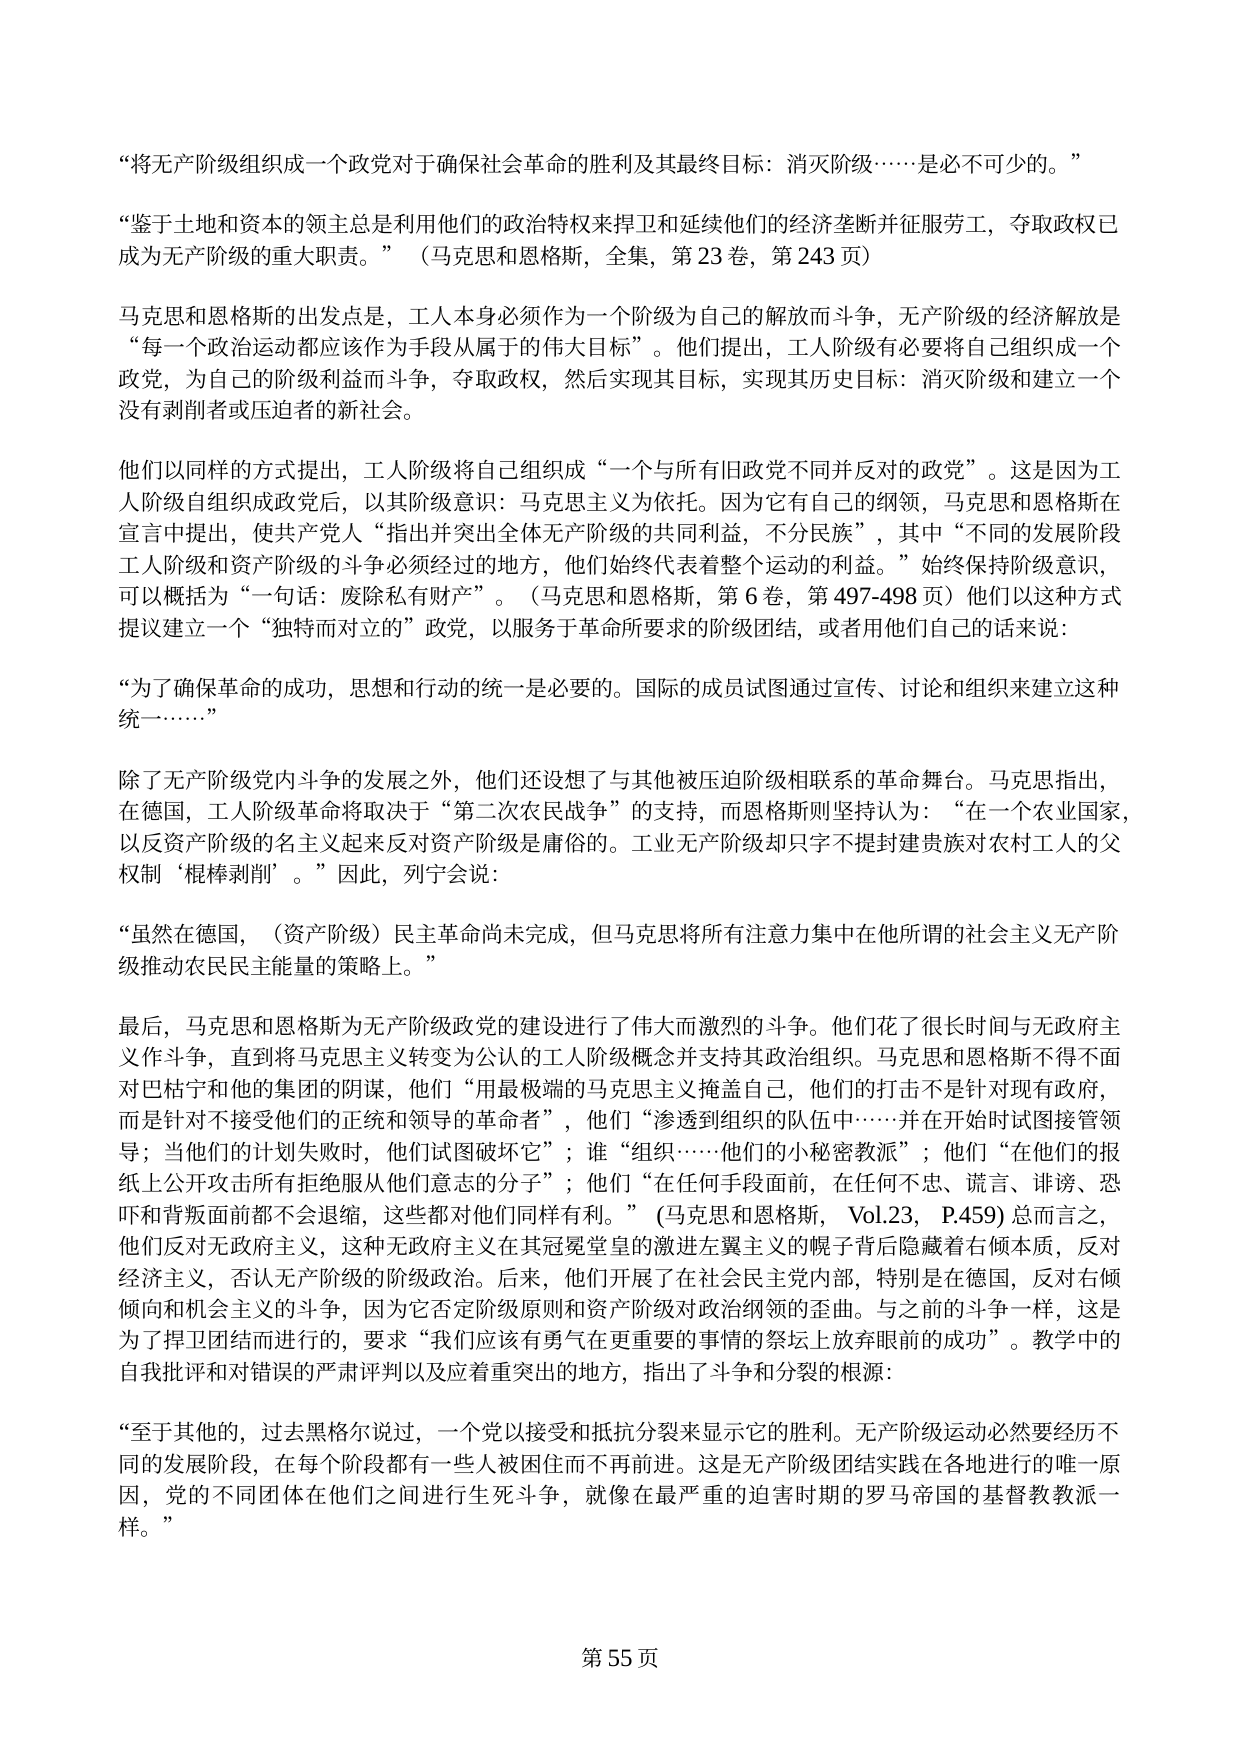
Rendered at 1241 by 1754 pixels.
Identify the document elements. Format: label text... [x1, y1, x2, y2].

text “将无产阶级组织成一个政党对于确保社会革命的胜利及其最终目标：消灭阶级……是必不可少的。” [118, 147, 1122, 179]
text 他们以同样的方式提出，工人阶级将自己组织成“一个与所有旧政党不同并反对的政党”。这是因为工人阶级自组织成政党后，以其阶级意识：马克思主义为依托。因为它有自己的纲领，马克思和恩格斯在宣言中提出，使共产党人“指出并突出全体无产阶级的共同利益，不分民族”，其中“不同的发展阶段工人阶级和资产阶级的斗争必须经过的地方，他们始终代表着整个运动的利益。”始终保持阶级意识，可以概括为“一句话：废除私有财产”。（马克思和恩格斯，第6卷，第497-498页）他们以这种方式提议建立一个“独特而对立的”政党，以服务于革命所要求的阶级团结，或者用他们自己的话来说： [118, 454, 1122, 642]
text “为了确保革命的成功，思想和行动的统一是必要的。国际的成员试图通过宣传、讨论和组织来建立这种统一……” [118, 671, 1122, 734]
text “虽然在德国，（资产阶级）民主革命尚未完成，但马克思将所有注意力集中在他所谓的社会主义无产阶级推动农民民主能量的策略上。” [118, 917, 1122, 980]
text “至于其他的，过去黑格尔说过，一个党以接受和抵抗分裂来显示它的胜利。无产阶级运动必然要经历不同的发展阶段，在每个阶段都有一些人被困住而不再前进。这是无产阶级团结实践在各地进行的唯一原因，党的不同团体在他们之间进行生死斗争，就像在最严重的迫害时期的罗马帝国的基督教教派一样。” [118, 1415, 1122, 1541]
text 马克思和恩格斯的出发点是，工人本身必须作为一个阶级为自己的解放而斗争，无产阶级的经济解放是“每一个政治运动都应该作为手段从属于的伟大目标”。他们提出，工人阶级有必要将自己组织成一个政党，为自己的阶级利益而斗争，夺取政权，然后实现其目标，实现其历史目标：消灭阶级和建立一个没有剥削者或压迫者的新社会。 [118, 299, 1122, 425]
text 最后，马克思和恩格斯为无产阶级政党的建设进行了伟大而激烈的斗争。他们花了很长时间与无政府主义作斗争，直到将马克思主义转变为公认的工人阶级概念并支持其政治组织。马克思和恩格斯不得不面对巴枯宁和他的集团的阴谋，他们“用最极端的马克思主义掩盖自己，他们的打击不是针对现有政府，而是针对不接受他们的正统和领导的革命者”，他们“渗透到组织的队伍中……并在开始时试图接管领导；当他们的计划失败时，他们试图破坏它”；谁“组织……他们的小秘密教派”；他们“在他们的报纸上公开攻击所有拒绝服从他们意志的分子”；他们“在任何手段面前，在任何不忠、谎言、诽谤、恐吓和背叛面前都不会退缩，这些都对他们同样有利。” (马克思和恩格斯， Vol.23， P.459) 总而言之，他们反对无政府主义，这种无政府主义在其冠冕堂皇的激进左翼主义的幌子背后隐藏着右倾本质，反对经济主义，否认无产阶级的阶级政治。后来，他们开展了在社会民主党内部，特别是在德国，反对右倾倾向和机会主义的斗争，因为它否定阶级原则和资产阶级对政治纲领的歪曲。与之前的斗争一样，这是为了捍卫团结而进行的，要求“我们应该有勇气在更重要的事情的祭坛上放弃眼前的成功”。教学中的自我批评和对错误的严肃评判以及应着重突出的地方，指出了斗争和分裂的根源： [118, 1009, 1122, 1387]
text “鉴于土地和资本的领主总是利用他们的政治特权来捍卫和延续他们的经济垄断并征服劳工，夺取政权已成为无产阶级的重大职责。” （马克思和恩格斯，全集，第23卷，第243页） [118, 207, 1122, 270]
text 除了无产阶级党内斗争的发展之外，他们还设想了与其他被压迫阶级相联系的革命舞台。马克思指出，在德国，工人阶级革命将取决于“第二次农民战争”的支持，而恩格斯则坚持认为：“在一个农业国家，以反资产阶级的名主义起来反对资产阶级是庸俗的。工业无产阶级却只字不提封建贵族对农村工人的父权制‘棍棒剥削’。”因此，列宁会说： [118, 763, 1122, 889]
